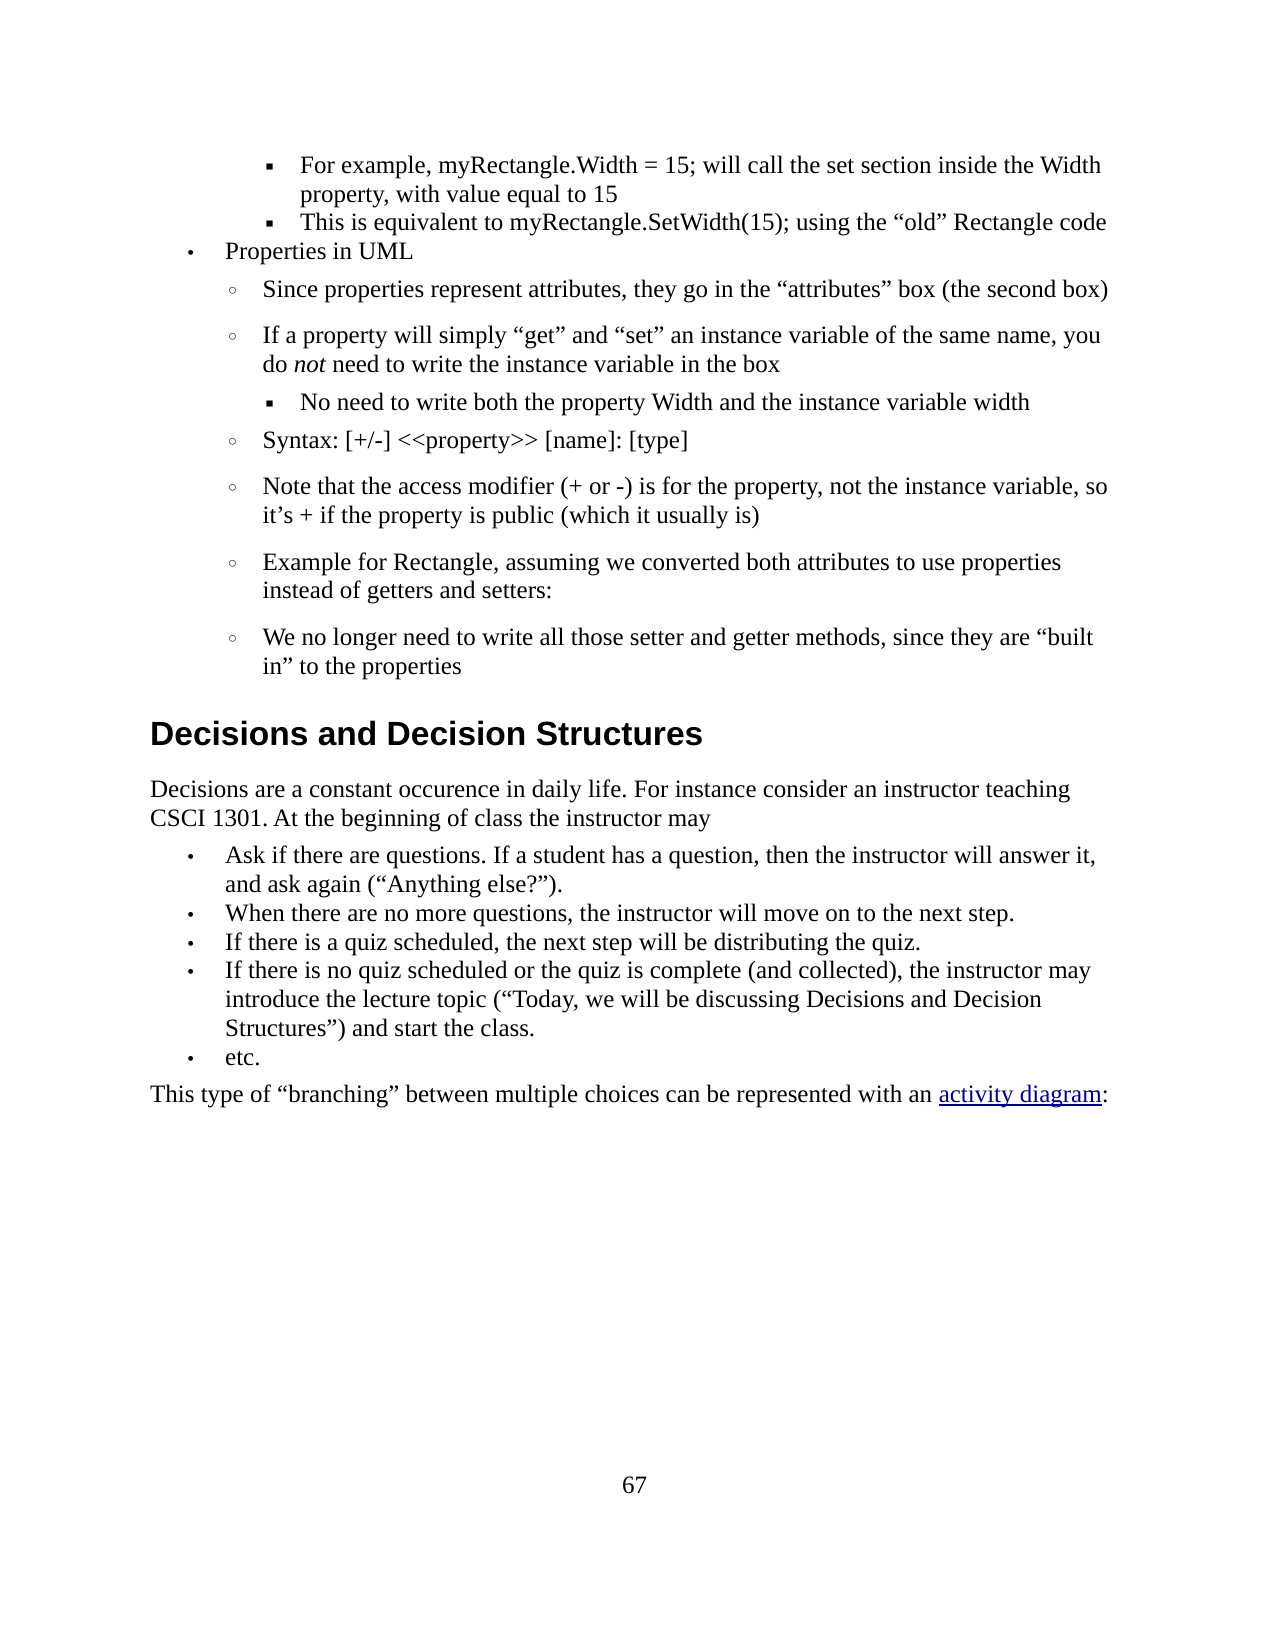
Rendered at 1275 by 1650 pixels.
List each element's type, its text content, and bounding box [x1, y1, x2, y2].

text Decisions are a constant occurence in daily life. For instance consider an instructor teaching CSCI 1301. At the beginning of class the instructor may [150, 774, 1125, 831]
list etc. [187, 1042, 1125, 1070]
list If there is no quiz scheduled or the quiz is complete (and collected), the instructor may introduce the lecture topic (“Today, we will be discussing Decisions and Decision Structures”) and start the class. [187, 955, 1125, 1042]
text This type of “branching” between multiple choices can be represented with an activity diagram: [150, 1079, 1125, 1108]
list Syntax: [+/-] <<property>> [name]: [type] [225, 425, 1125, 453]
list This is equivalent to myRectangle.SetWidth(15); using the “old” Rectangle code [262, 207, 1125, 236]
list Ask if there are questions. If a student has a question, then the instructor will answer it, and ask again (“Anything else?”). [187, 840, 1125, 898]
subtitle Decisions and Decision Structures [150, 714, 1125, 752]
list For example, myRectangle.Width = 15; will call the set section inside the Width property, with value equal to 15 [262, 150, 1125, 207]
list If there is a quiz scheduled, the next step will be distributing the quiz. [187, 927, 1125, 955]
list We no longer need to write all those setter and getter methods, since they are “built in” to the properties [225, 622, 1125, 680]
list When there are no more questions, the instructor will move on to the next step. [187, 898, 1125, 927]
list Properties in UML [187, 236, 1125, 265]
list Note that the access modifier (+ or -) is for the property, not the instance variable, so it’s + if the property is public (which it usually is) [225, 471, 1125, 529]
list Example for Rectangle, assuming we converted both attributes to use properties instead of getters and setters: [225, 547, 1125, 604]
list Since properties represent attributes, they go in the “attributes” box (the second box) [225, 274, 1125, 303]
list No need to write both the property Width and the instance variable width [262, 387, 1125, 416]
list If a property will simply “get” and “set” an instance variable of the same name, you do not need to write the instance variable in the box [225, 321, 1125, 378]
